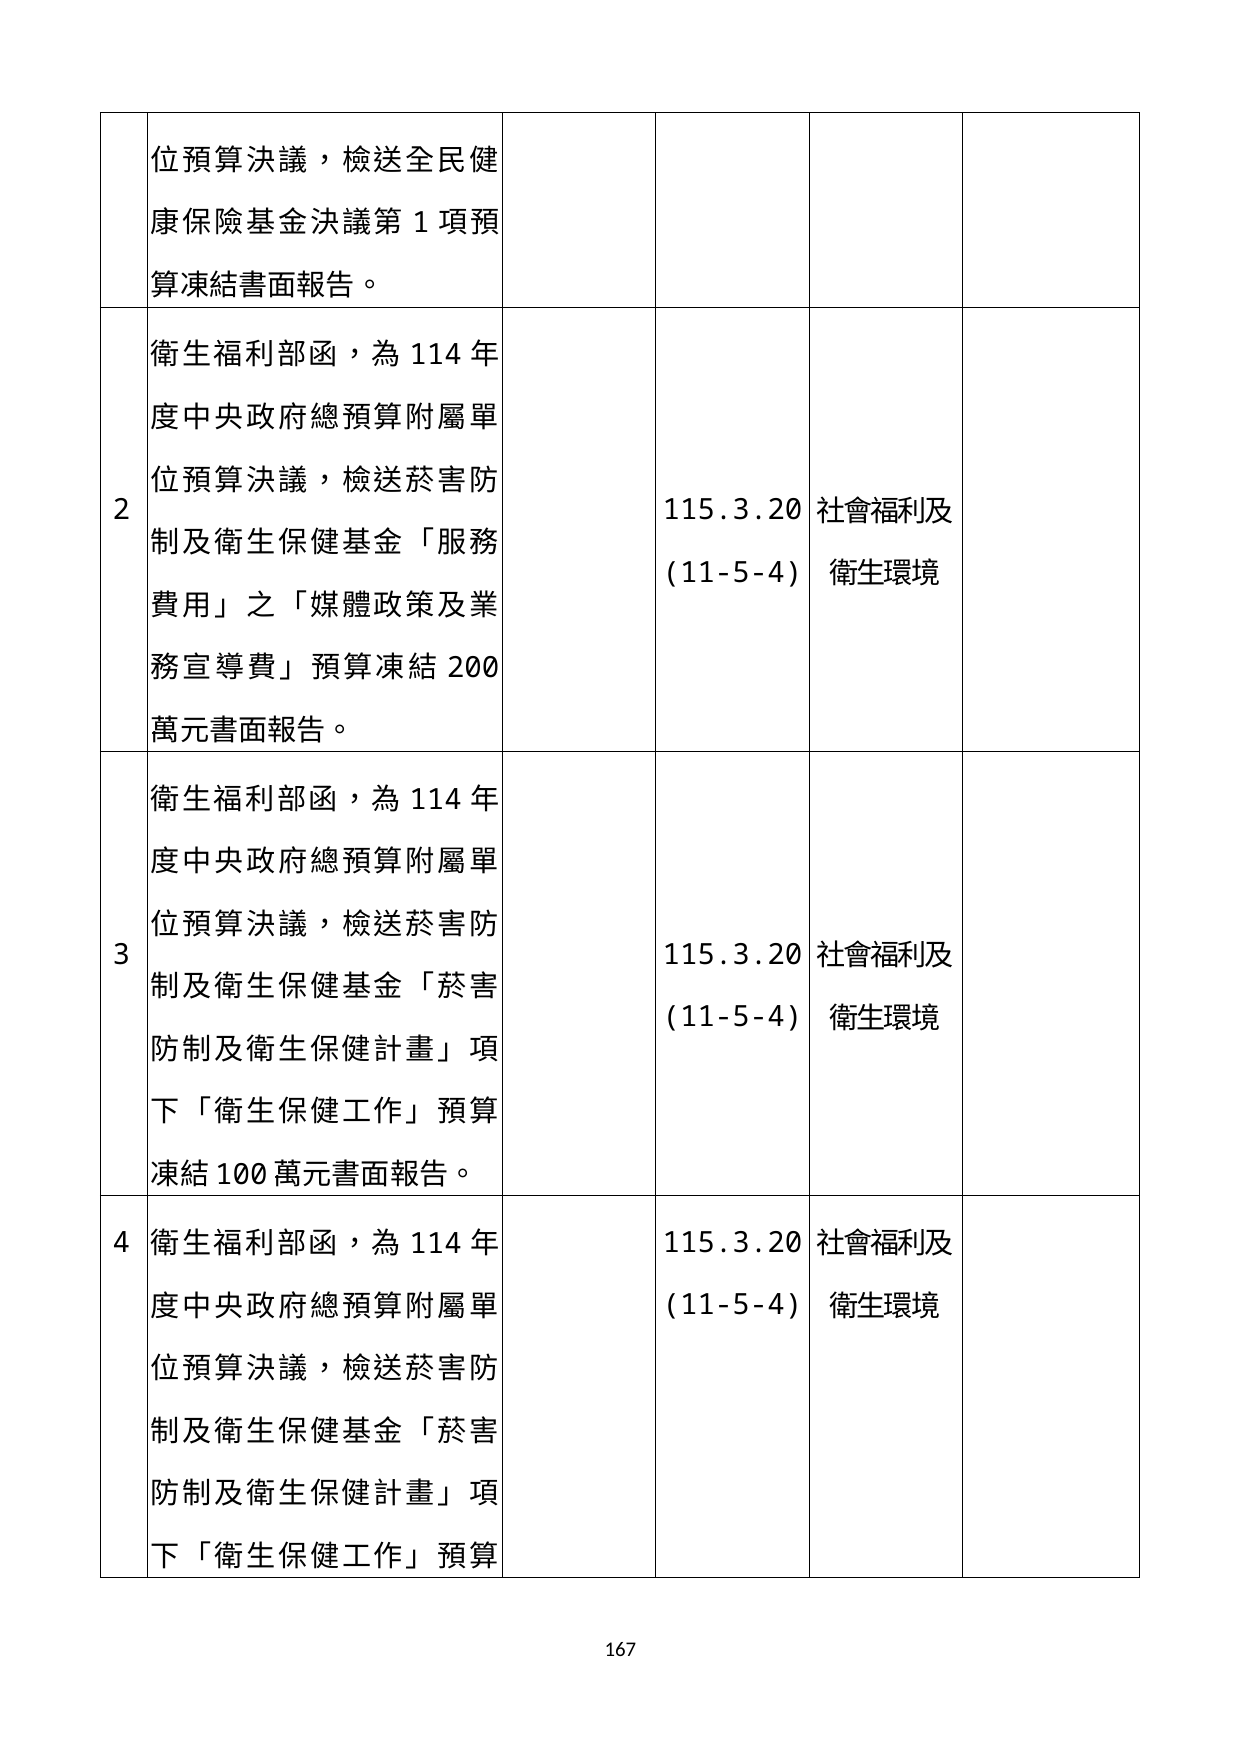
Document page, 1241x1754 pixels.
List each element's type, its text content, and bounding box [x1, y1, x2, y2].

table_cell 115.3.20 (11-5-4) [656, 1196, 809, 1577]
table_cell [503, 1196, 655, 1577]
table_cell [101, 113, 147, 307]
table_cell [963, 308, 1139, 751]
table_cell [810, 113, 962, 307]
table_cell 社會福利及 衛生環境 [810, 308, 962, 751]
table_cell 衛生福利部函，為114年度中央政府總預算附屬單位預算決議，檢送菸害防制及衛生保健基金「菸害防制及衛生保健計畫」項下「衛生保健工作」預算凍結100萬元書面報告。 [148, 752, 502, 1195]
table_cell [101, 1196, 147, 1577]
table_cell 115.3.20 (11-5-4) [656, 752, 809, 1195]
table_cell [963, 752, 1139, 1195]
table_cell [101, 752, 147, 1195]
table_cell 衛生福利部函，為114年度中央政府總預算附屬單位預算決議，檢送菸害防制及衛生保健基金「菸害防制及衛生保健計畫」項下「衛生保健工作」預算 [148, 1196, 502, 1577]
table_cell [963, 113, 1139, 307]
table_cell 社會福利及 衛生環境 [810, 1196, 962, 1577]
table_cell [503, 308, 655, 751]
table_cell [503, 113, 655, 307]
table_cell 社會福利及 衛生環境 [810, 752, 962, 1195]
table_cell 衛生福利部函，為114年度中央政府總預算附屬單位預算決議，檢送菸害防制及衛生保健基金「服務費用」之「媒體政策及業務宣導費」預算凍結200萬元書面報告。 [148, 308, 502, 751]
table_cell [963, 1196, 1139, 1577]
table_cell 115.3.20 (11-5-4) [656, 308, 809, 751]
table_cell [656, 113, 809, 307]
table_cell 位預算決議，檢送全民健康保險基金決議第1項預算凍結書面報告。 [148, 113, 502, 307]
table_cell [503, 752, 655, 1195]
table_cell [101, 308, 147, 751]
